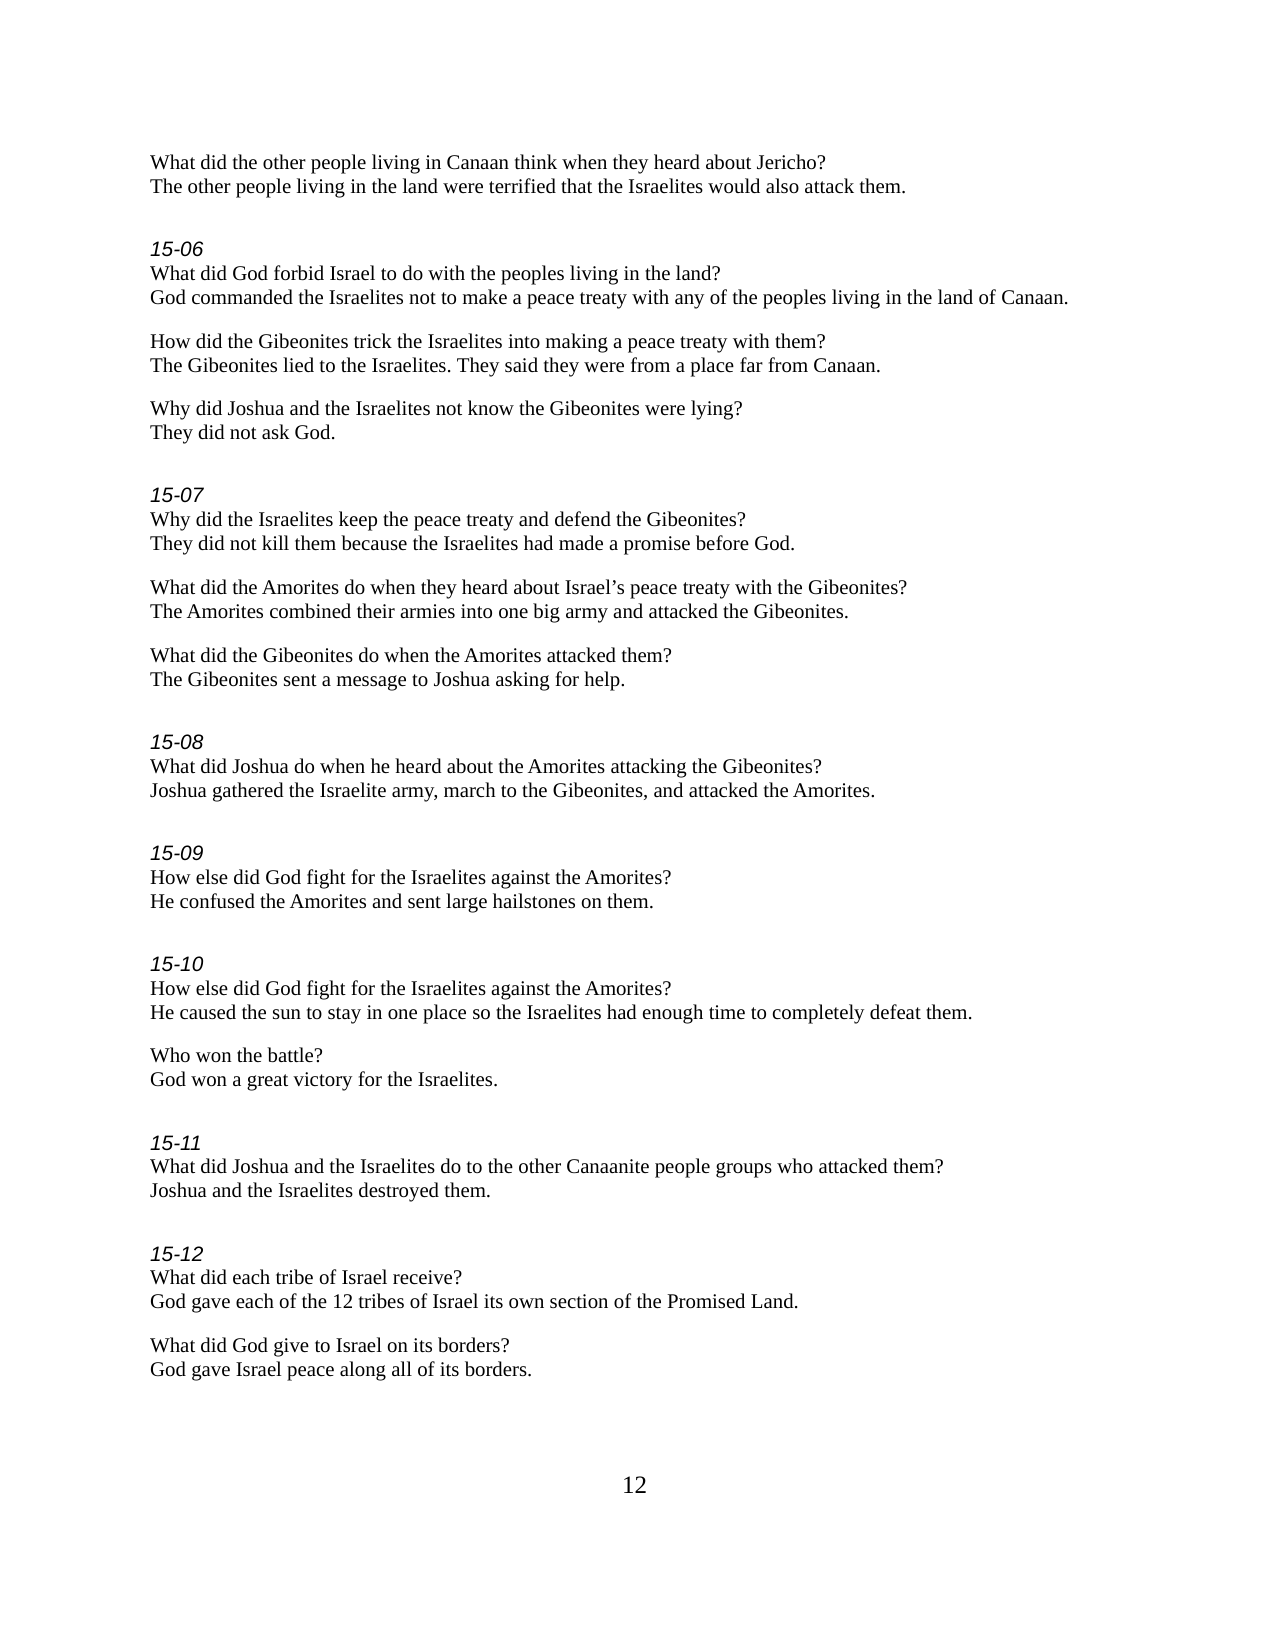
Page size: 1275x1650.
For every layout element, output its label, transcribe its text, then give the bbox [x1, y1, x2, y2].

subtitle 15-09 [150, 841, 1125, 864]
text What did each tribe of Israel receive? God gave each of the 12 tribes of Israel its own section of the Promised Land. [150, 1265, 1125, 1313]
subtitle 15-10 [150, 952, 1125, 976]
text What did the Amorites do when they heard about Israel’s peace treaty with the Gibeonites? The Amorites combined their armies into one big army and attacked the Gibeonites. [150, 575, 1125, 623]
text How else did God fight for the Israelites against the Amorites? He caused the sun to stay in one place so the Israelites had enough time to completely defeat them. [150, 976, 1125, 1024]
text What did God give to Israel on its borders? God gave Israel peace along all of its borders. [150, 1333, 1125, 1381]
text What did the other people living in Canaan think when they heard about Jericho? The other people living in the land were terrified that the Israelites would also attack them. [150, 150, 1125, 198]
text Why did Joshua and the Israelites not know the Gibeonites were lying? They did not ask God. [150, 396, 1125, 444]
text How did the Gibeonites trick the Israelites into making a peace treaty with them? The Gibeonites lied to the Israelites. They said they were from a place far from Canaan. [150, 329, 1125, 377]
subtitle 15-06 [150, 237, 1125, 261]
text Who won the battle? God won a great victory for the Israelites. [150, 1043, 1125, 1091]
subtitle 15-08 [150, 729, 1125, 753]
text Why did the Israelites keep the peace treaty and defend the Gibeonites? They did not kill them because the Israelites had made a promise before God. [150, 507, 1125, 555]
text How else did God fight for the Israelites against the Amorites? He confused the Amorites and sent large hailstones on them. [150, 864, 1125, 913]
text What did God forbid Israel to do with the peoples living in the land? God commanded the Israelites not to make a peace treaty with any of the peoples living in the land of Canaan. [150, 261, 1125, 309]
text What did Joshua and the Israelites do to the other Canaanite people groups who attacked them? Joshua and the Israelites destroyed them. [150, 1154, 1125, 1202]
subtitle 15-12 [150, 1241, 1125, 1265]
text What did Joshua do when he heard about the Amorites attacking the Gibeonites? Joshua gathered the Israelite army, march to the Gibeonites, and attacked the Amorites. [150, 753, 1125, 802]
text What did the Gibeonites do when the Amorites attacked them? The Gibeonites sent a message to Joshua asking for help. [150, 642, 1125, 691]
subtitle 15-11 [150, 1130, 1125, 1154]
subtitle 15-07 [150, 483, 1125, 507]
